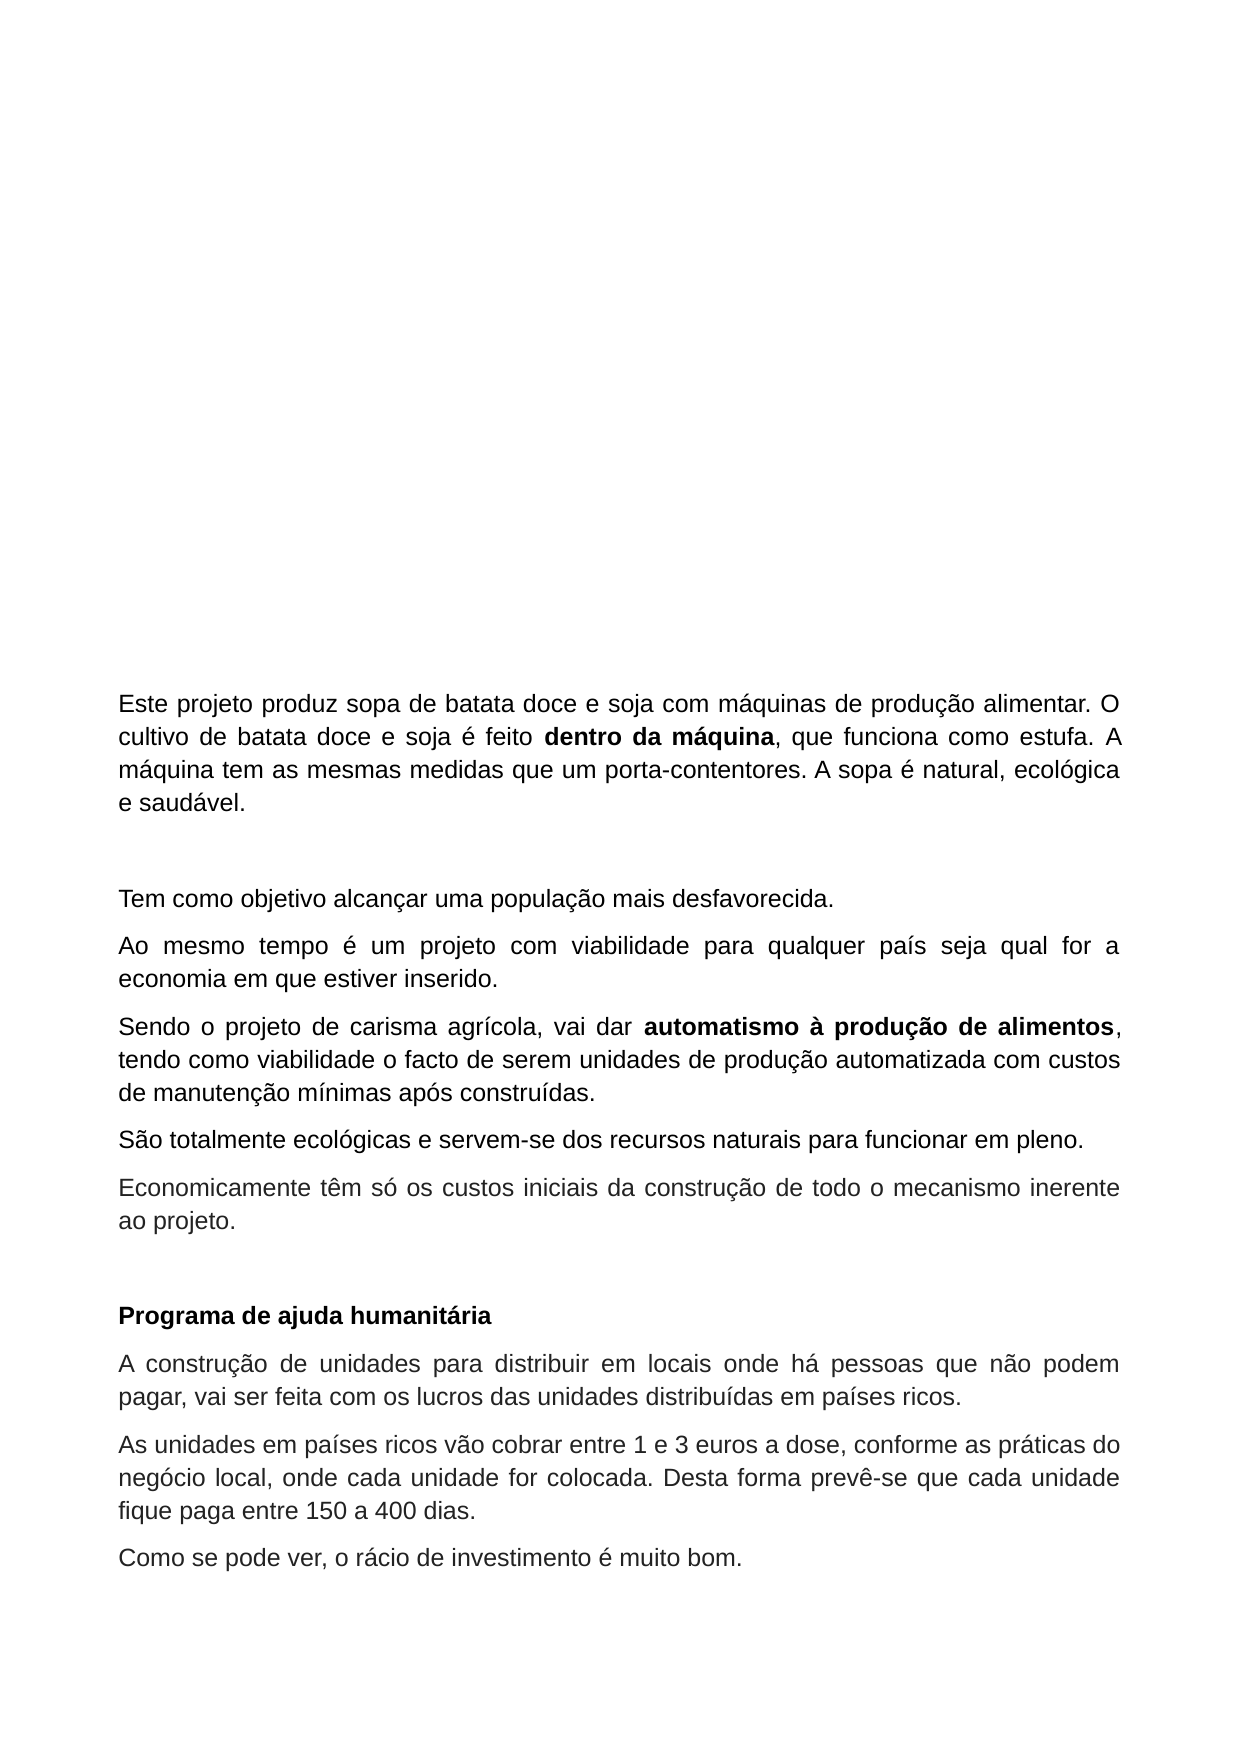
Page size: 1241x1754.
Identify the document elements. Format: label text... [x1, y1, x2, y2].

text Ao mesmo tempo é um projeto com viabilidade para qualquer país seja qual for a economia em que estiver inserido. [118, 931, 1122, 993]
text Programa de ajuda humanitária [118, 1301, 1122, 1330]
text Sendo o projeto de carisma agrícola, vai dar automatismo à produção de alimentos, tendo como viabilidade o facto de serem unidades de produção automatizada com custos de manutenção mínimas após construídas. [118, 1012, 1122, 1107]
text Tem como objetivo alcançar uma população mais desfavorecida. [118, 884, 1122, 912]
text Este projeto produz sopa de batata doce e soja com máquinas de produção alimentar. O cultivo de batata doce e soja é feito dentro da máquina, que funciona como estufa. A máquina tem as mesmas medidas que um porta-contentores. A sopa é natural, ecológica e saudável. [118, 689, 1122, 817]
text Economicamente têm só os custos iniciais da construção de todo o mecanismo inerente ao projeto. [118, 1173, 1122, 1235]
text São totalmente ecológicas e servem-se dos recursos naturais para funcionar em pleno. [118, 1126, 1122, 1154]
text A construção de unidades para distribuir em locais onde há pessoas que não podem pagar, vai ser feita com os lucros das unidades distribuídas em países ricos. [118, 1349, 1122, 1411]
text Como se pode ver, o rácio de investimento é muito bom. [118, 1543, 1122, 1572]
text As unidades em países ricos vão cobrar entre 1 e 3 euros a dose, conforme as práticas do negócio local, onde cada unidade for colocada. Desta forma prevê-se que cada unidade fique paga entre 150 a 400 dias. [118, 1429, 1122, 1524]
